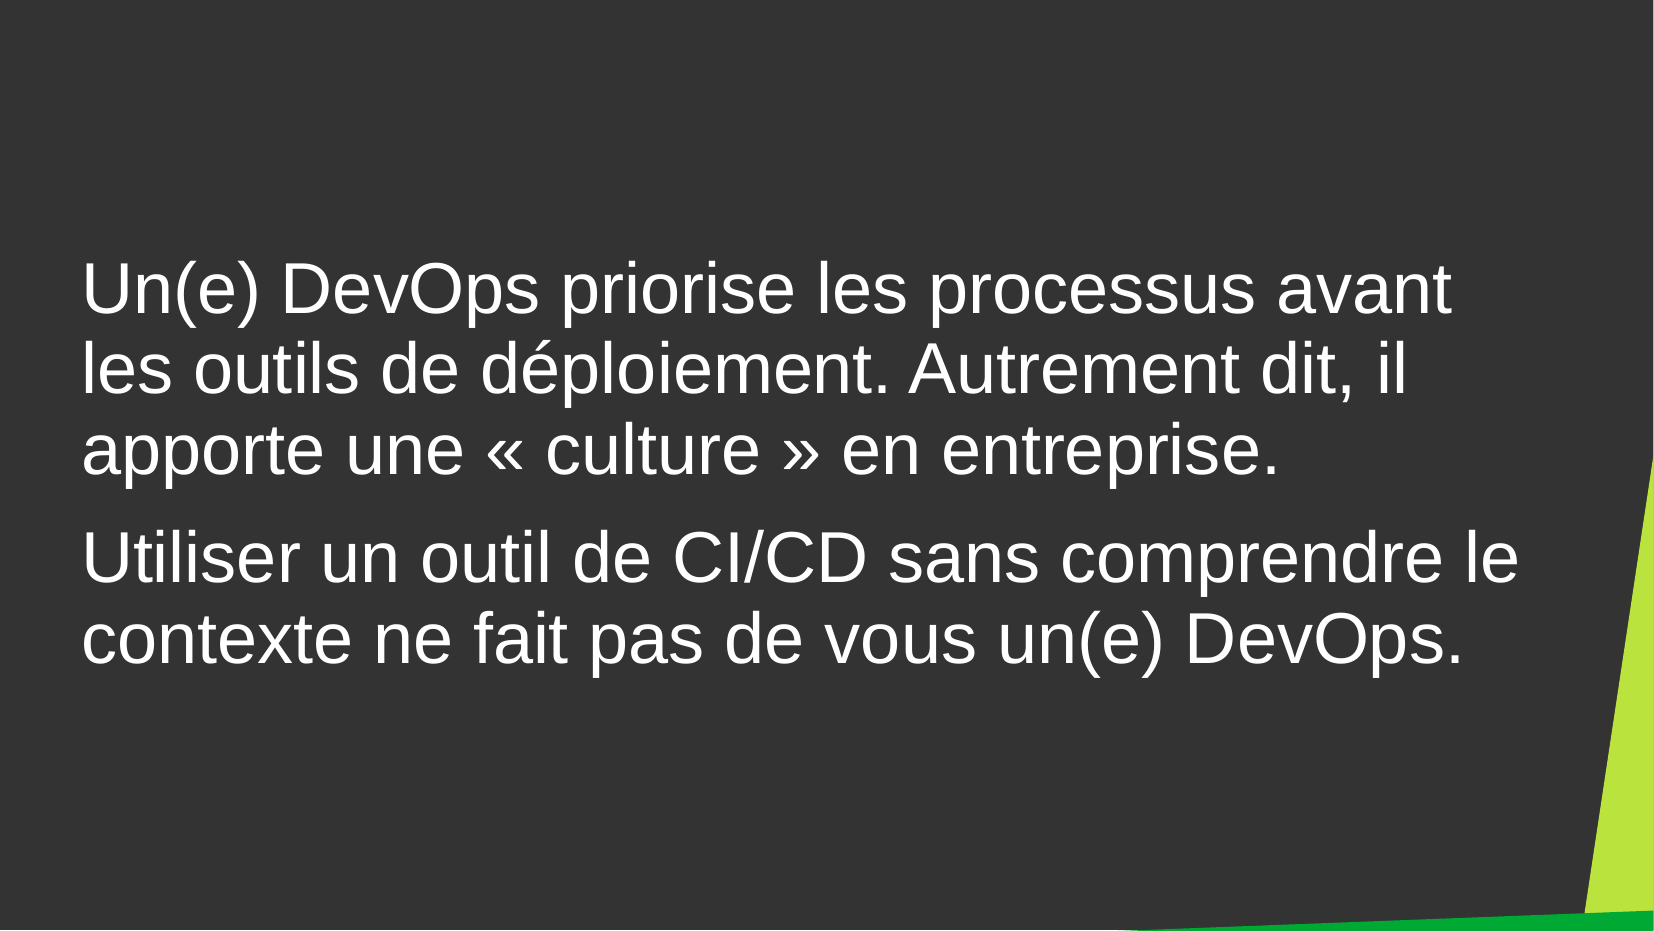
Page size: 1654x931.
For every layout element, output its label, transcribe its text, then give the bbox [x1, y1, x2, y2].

text_box [1118, 451, 1654, 931]
list Un(e) DevOps priorise les processus avant les outils de déploiement. Autrement dit, il apporte une « culture » en entreprise. Utiliser un outil de CI/CD sans comprendre le contexte ne fait pas de vous un(e) DevOps. [80, 248, 1560, 686]
